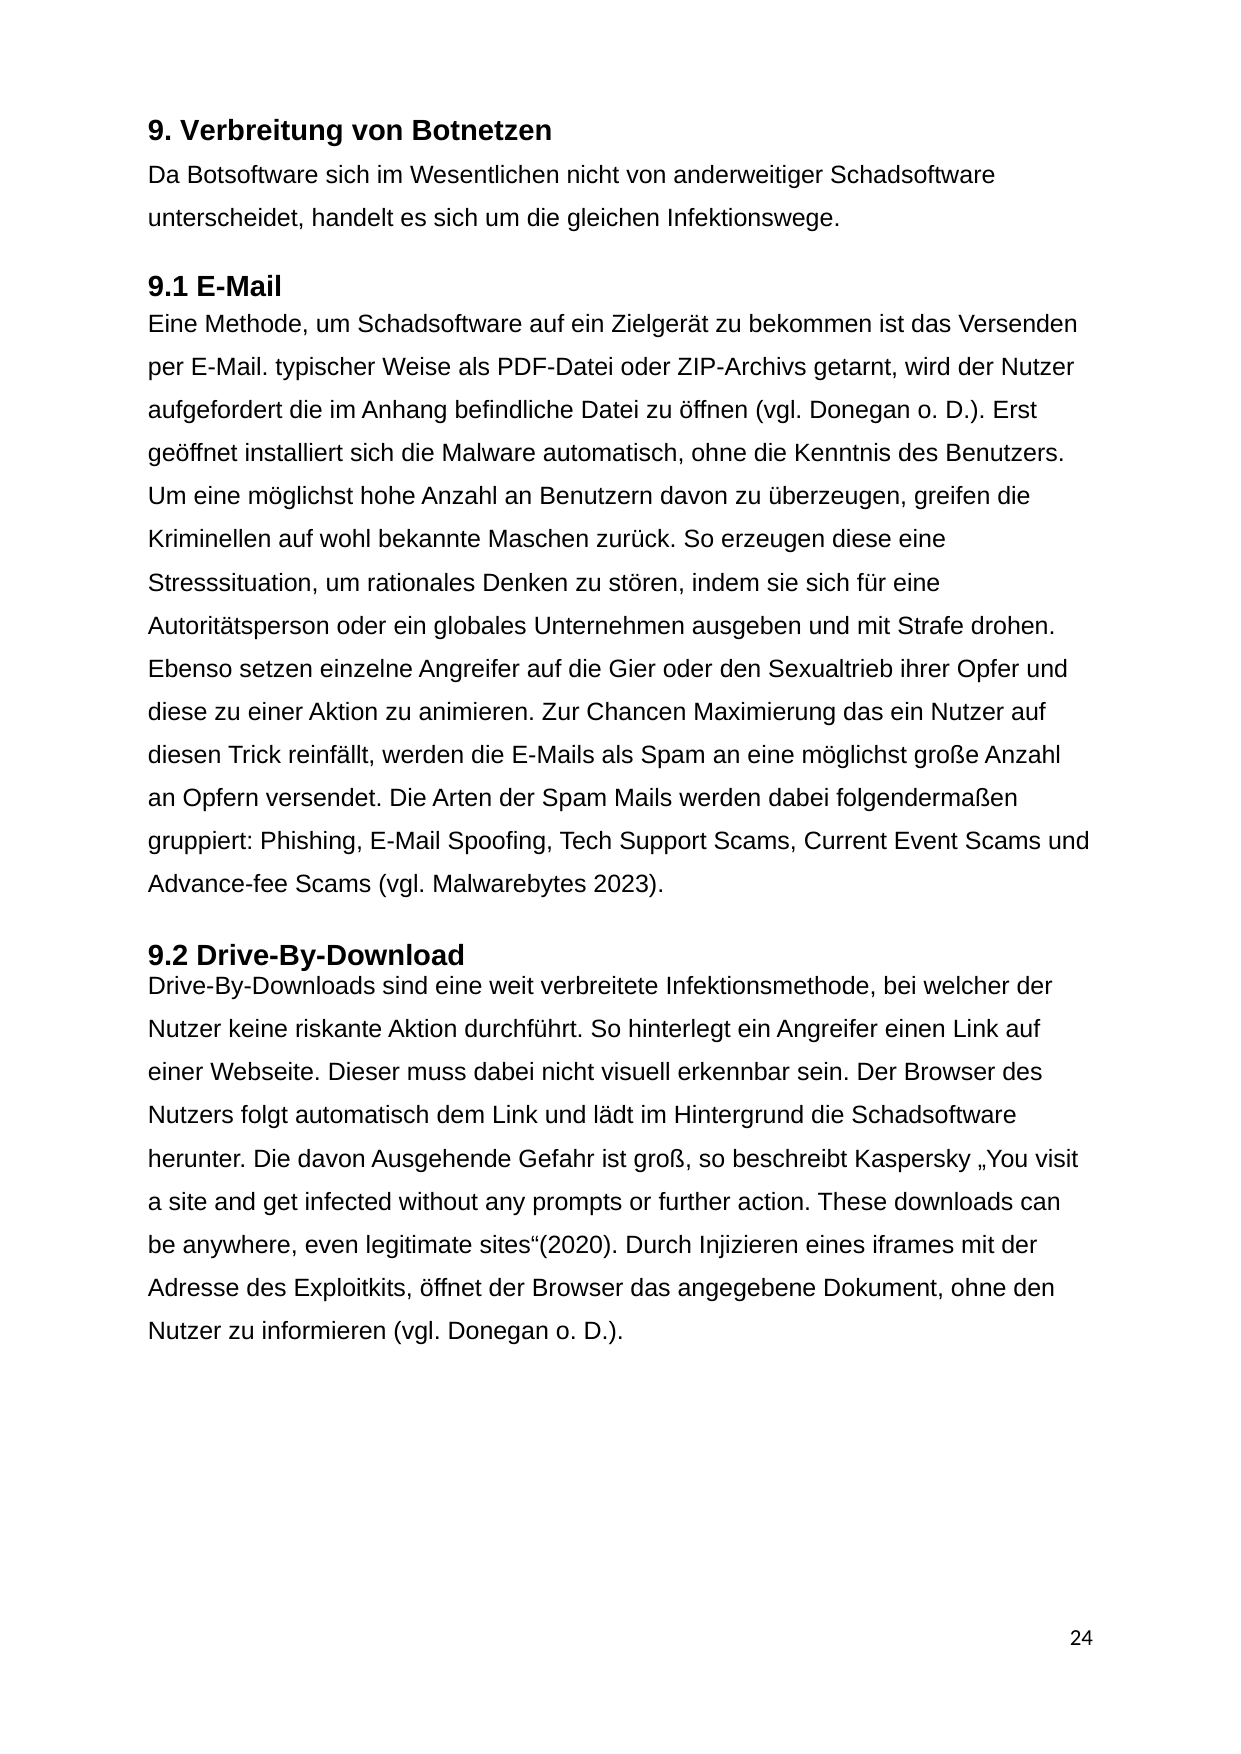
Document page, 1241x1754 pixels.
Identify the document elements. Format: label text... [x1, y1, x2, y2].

subtitle 9.1 E-Mail [148, 269, 1093, 303]
subtitle 9. Verbreitung von Botnetzen [148, 112, 1093, 146]
subtitle 9.2 Drive-By-Download [148, 938, 1093, 971]
text Da Botsoftware sich im Wesentlichen nicht von anderweitiger Schadsoftware unterscheidet, handelt es sich um die gleichen Infektionswege. [148, 160, 1093, 232]
text Drive-By-Downloads sind eine weit verbreitete Infektionsmethode, bei welcher der Nutzer keine riskante Aktion durchführt. So hinterlegt ein Angreifer einen Link auf einer Webseite. Dieser muss dabei nicht visuell erkennbar sein. Der Browser des Nutzers folgt automatisch dem Link und lädt im Hintergrund die Schadsoftware herunter. Die davon Ausgehende Gefahr ist groß, so beschreibt Kaspersky „You visit a site and get infected without any prompts or further action. These downloads can be anywhere, even legitimate sites“(2020). Durch Injizieren eines iframes mit der Adresse des Exploitkits, öffnet der Browser das angegebene Dokument, ohne den Nutzer zu informieren (vgl. Donegan o. D.). [148, 971, 1093, 1345]
text Eine Methode, um Schadsoftware auf ein Zielgerät zu bekommen ist das Versenden per E-Mail. typischer Weise als PDF-Datei oder ZIP-Archivs getarnt, wird der Nutzer aufgefordert die im Anhang befindliche Datei zu öffnen (vgl. Donegan o. D.). Erst geöffnet installiert sich die Malware automatisch, ohne die Kenntnis des Benutzers. Um eine möglichst hohe Anzahl an Benutzern davon zu überzeugen, greifen die Kriminellen auf wohl bekannte Maschen zurück. So erzeugen diese eine Stresssituation, um rationales Denken zu stören, indem sie sich für eine Autoritätsperson oder ein globales Unternehmen ausgeben und mit Strafe drohen. Ebenso setzen einzelne Angreifer auf die Gier oder den Sexualtrieb ihrer Opfer und diese zu einer Aktion zu animieren. Zur Chancen Maximierung das ein Nutzer auf diesen Trick reinfällt, werden die E-Mails als Spam an eine möglichst große Anzahl an Opfern versendet. Die Arten der Spam Mails werden dabei folgendermaßen gruppiert: Phishing, E-Mail Spoofing, Tech Support Scams, Current Event Scams und Advance-fee Scams (vgl. Malwarebytes 2023). [148, 309, 1093, 898]
